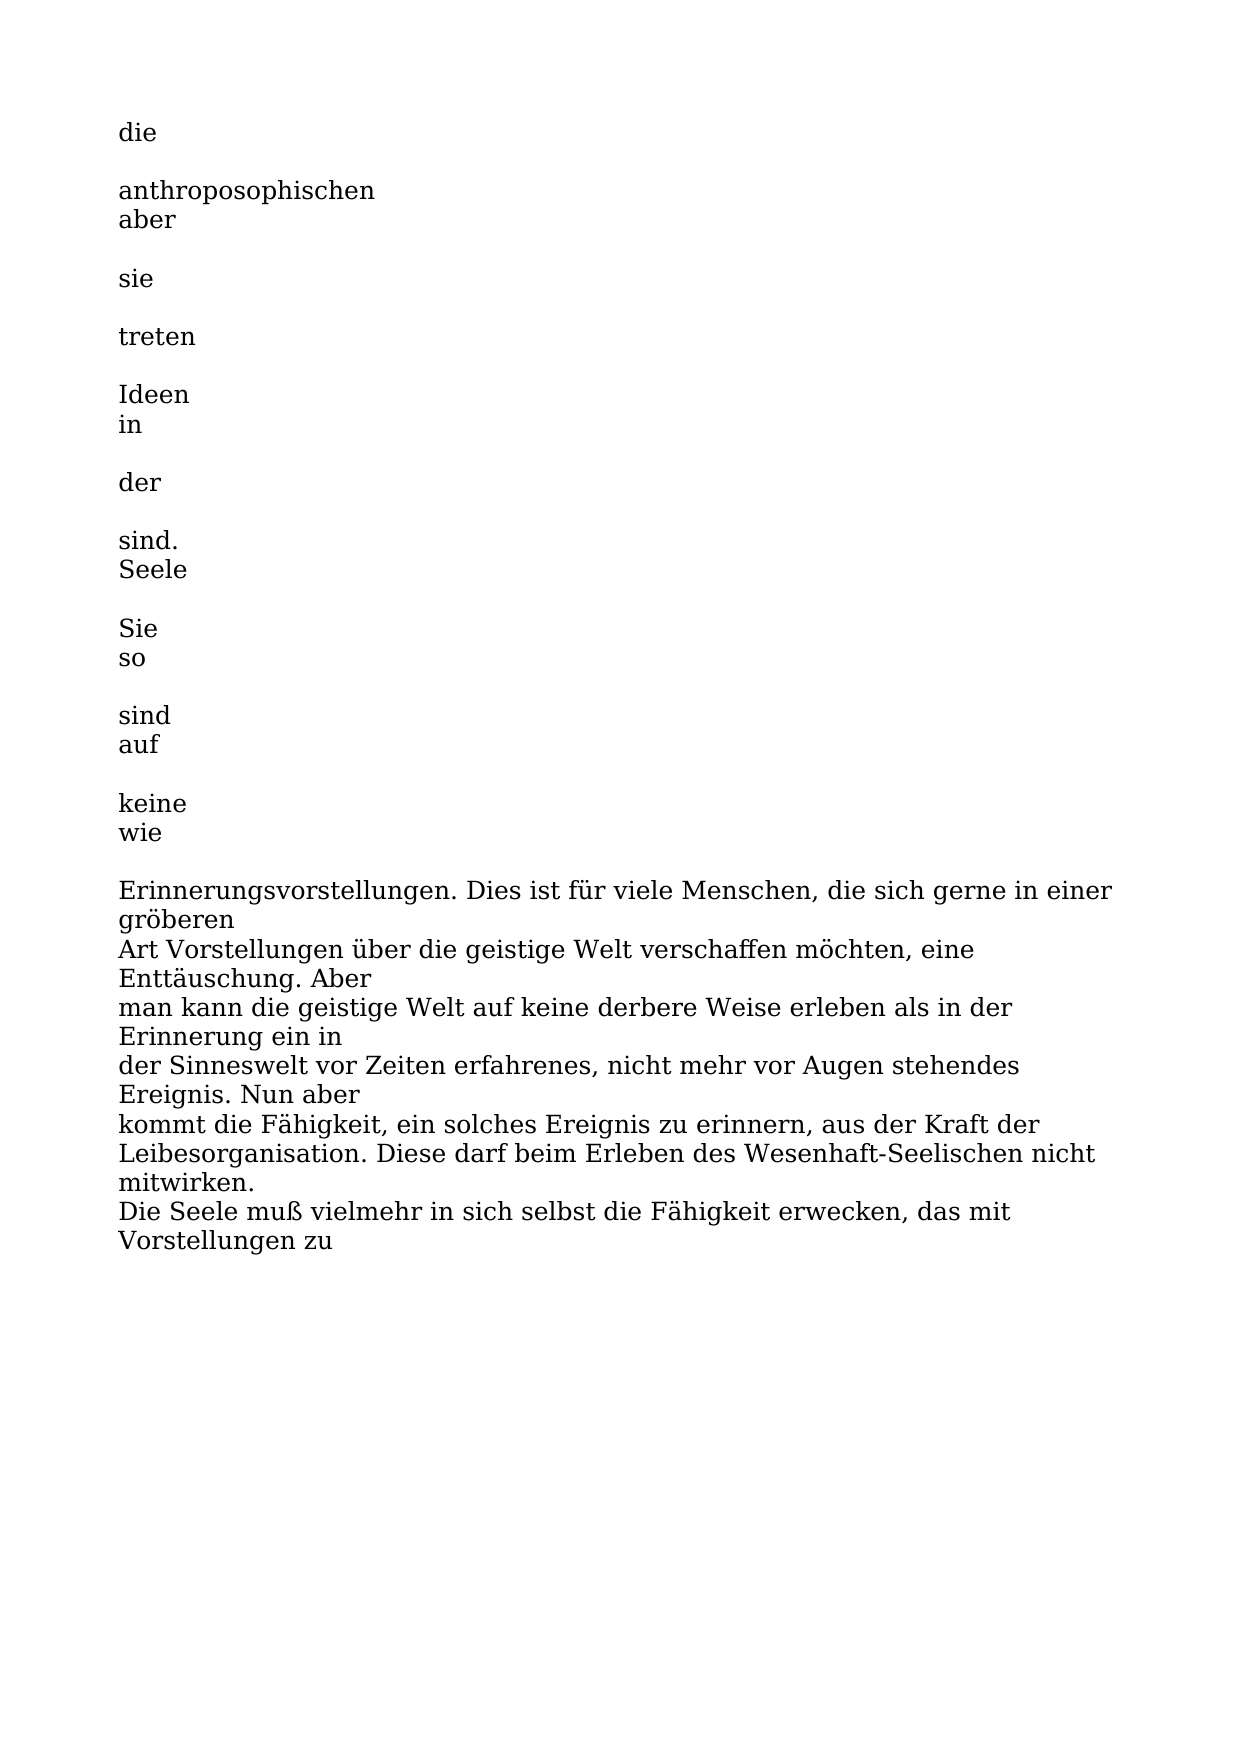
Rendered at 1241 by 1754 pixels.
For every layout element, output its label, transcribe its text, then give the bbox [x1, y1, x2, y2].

text Sie [118, 614, 1122, 643]
text keine [118, 789, 1122, 818]
text treten [118, 322, 1122, 351]
text der [118, 468, 1122, 497]
text der Sinneswelt vor Zeiten erfahrenes, nicht mehr vor Augen stehendes Ereignis. Nun aber [118, 1051, 1122, 1110]
text kommt die Fähigkeit, ein solches Ereignis zu erinnern, aus der Kraft der [118, 1110, 1122, 1139]
text man kann die geistige Welt auf keine derbere Weise erleben als in der Erinnerung ein in [118, 993, 1122, 1051]
text aber [118, 206, 1122, 235]
text so [118, 643, 1122, 672]
text sind. [118, 526, 1122, 556]
text Leibesorganisation. Diese darf beim Erleben des Wesenhaft-Seelischen nicht mitwirken. [118, 1139, 1122, 1197]
text auf [118, 731, 1122, 760]
text Seele [118, 556, 1122, 585]
text die [118, 118, 1122, 147]
text Ideen [118, 381, 1122, 410]
text in [118, 410, 1122, 439]
text Die Seele muß vielmehr in sich selbst die Fähigkeit erwecken, das mit Vorstellungen zu [118, 1197, 1122, 1256]
text Art Vorstellungen über die geistige Welt verschaffen möchten, eine Enttäuschung. Aber [118, 935, 1122, 993]
text Erinnerungsvorstellungen. Dies ist für viele Menschen, die sich gerne in einer gröberen [118, 876, 1122, 935]
text sind [118, 701, 1122, 731]
text sie [118, 264, 1122, 293]
text anthroposophischen [118, 176, 1122, 206]
text wie [118, 818, 1122, 847]
